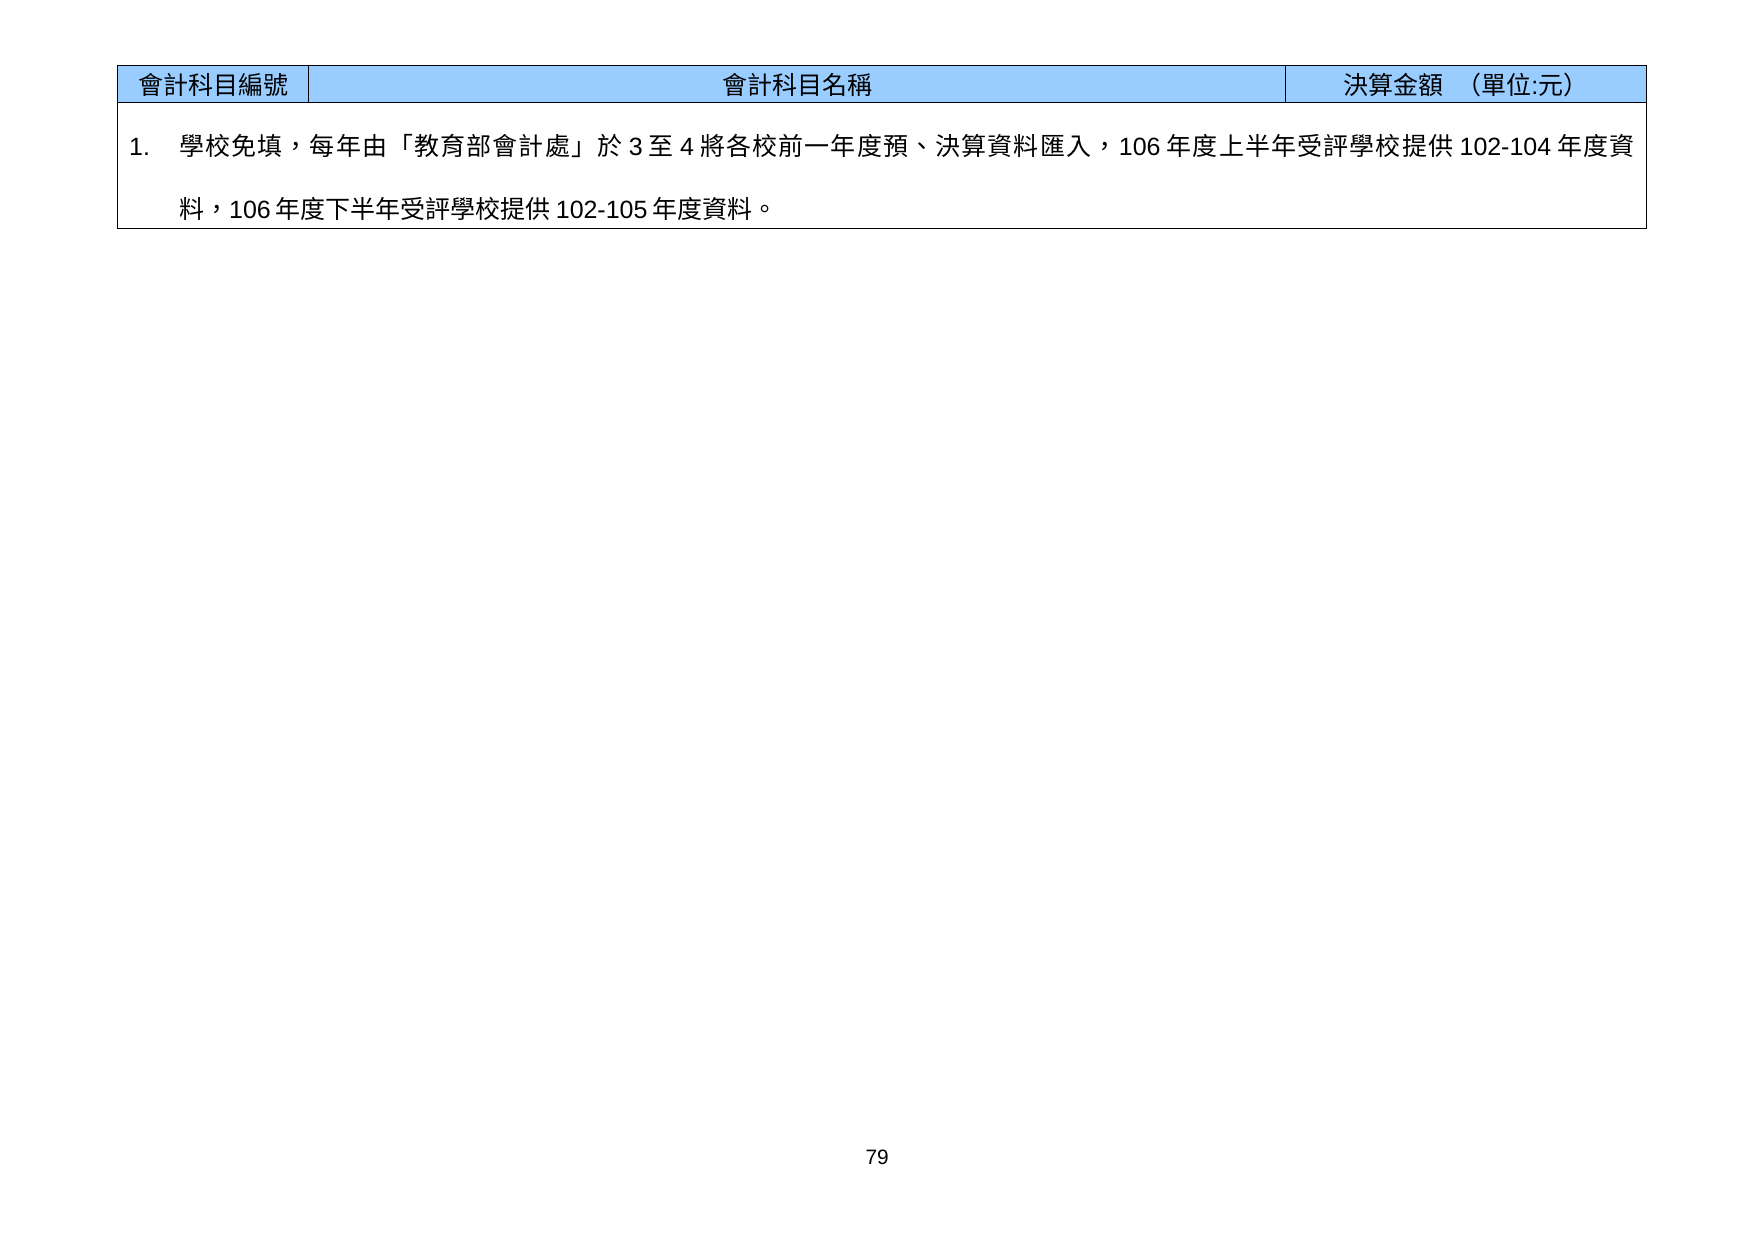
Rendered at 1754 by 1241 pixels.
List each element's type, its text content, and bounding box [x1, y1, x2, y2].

table_header 會計科目編號 [118, 66, 308, 102]
table_cell 學校免填，每年由「教育部會計處」於3至4將各校前一年度預、決算資料匯入，106年度上半年受評學校提供102-104年度資料，106年度下半年受評學校提供102-105年度資料。 [118, 103, 1646, 228]
table_header 會計科目名稱 [309, 66, 1285, 102]
table_header 決算金額 （單位:元） [1286, 66, 1646, 102]
